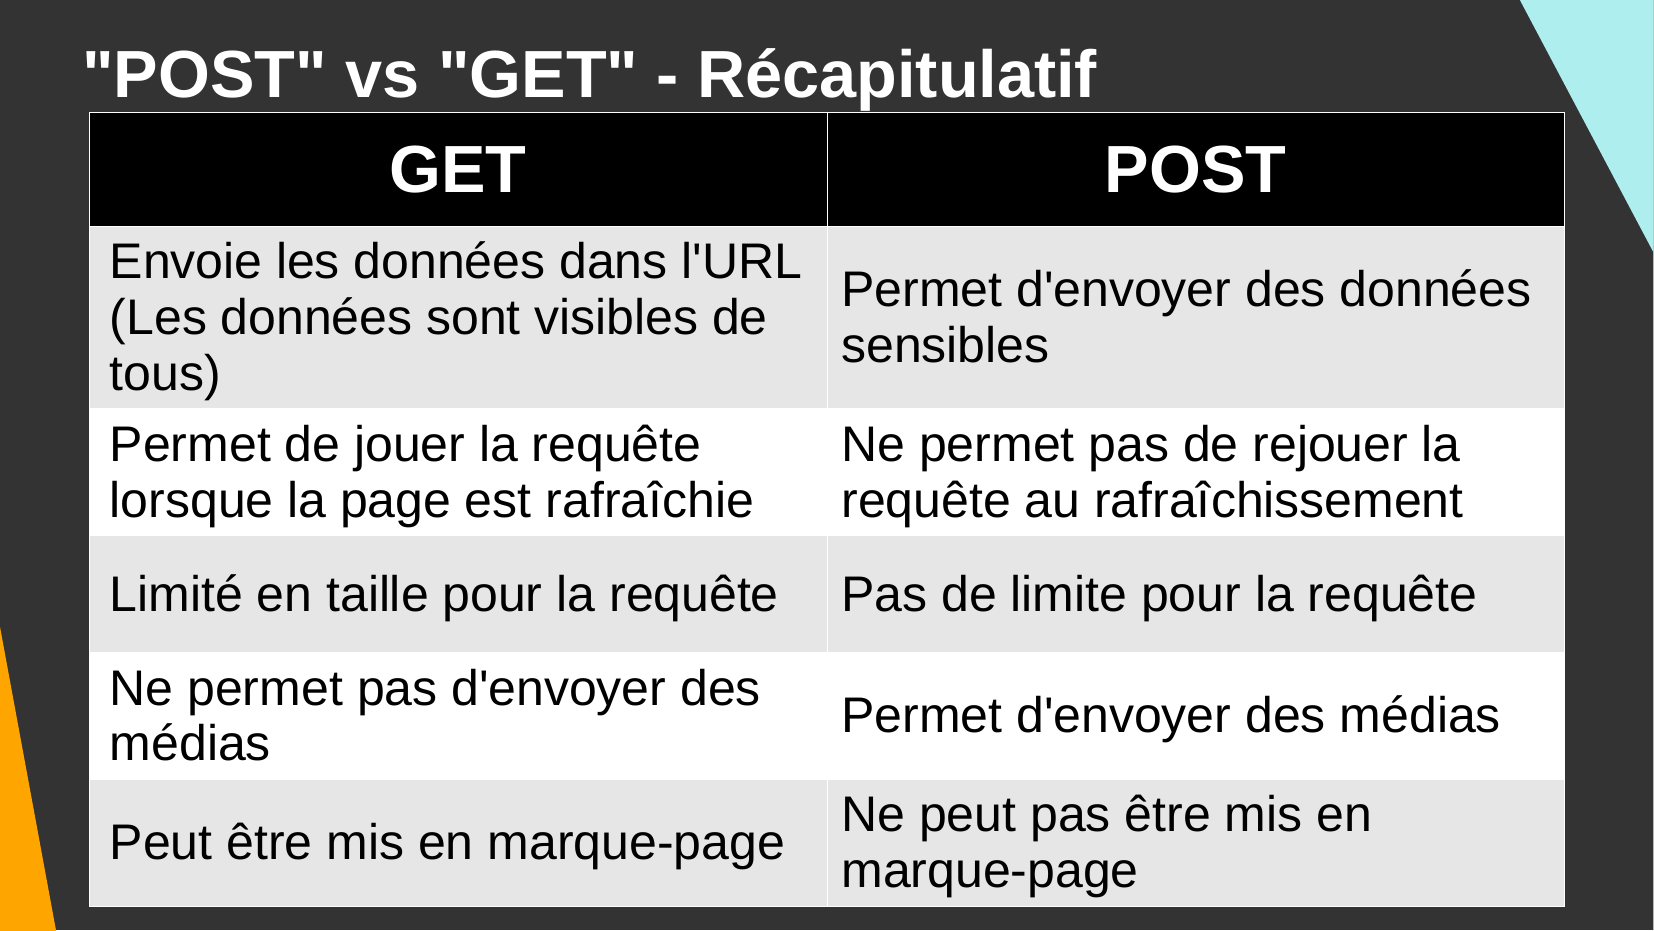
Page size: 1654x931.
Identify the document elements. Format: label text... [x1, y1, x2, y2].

title "POST" vs "GET" - Récapitulatif [82, 37, 1571, 114]
table_cell Permet d'envoyer des médias [828, 653, 1564, 779]
table_cell Pas de limite pour la requête [828, 536, 1564, 652]
table_cell Permet d'envoyer des données sensibles [828, 227, 1564, 408]
text_box [1519, 0, 1654, 254]
table_cell Permet de jouer la requête lorsque la page est rafraîchie [90, 409, 827, 535]
table_cell Limité en taille pour la requête [90, 536, 827, 652]
table_cell Ne peut pas être mis en marque-page [828, 780, 1564, 906]
table_header POST [828, 113, 1564, 226]
table_cell Peut être mis en marque-page [90, 780, 827, 906]
table_cell Envoie les données dans l'URL (Les données sont visibles de tous) [90, 227, 827, 408]
text_box [0, 626, 57, 931]
table_cell Ne permet pas d'envoyer des médias [90, 653, 827, 779]
table_cell Ne permet pas de rejouer la requête au rafraîchissement [828, 409, 1564, 535]
table_header GET [90, 113, 827, 226]
